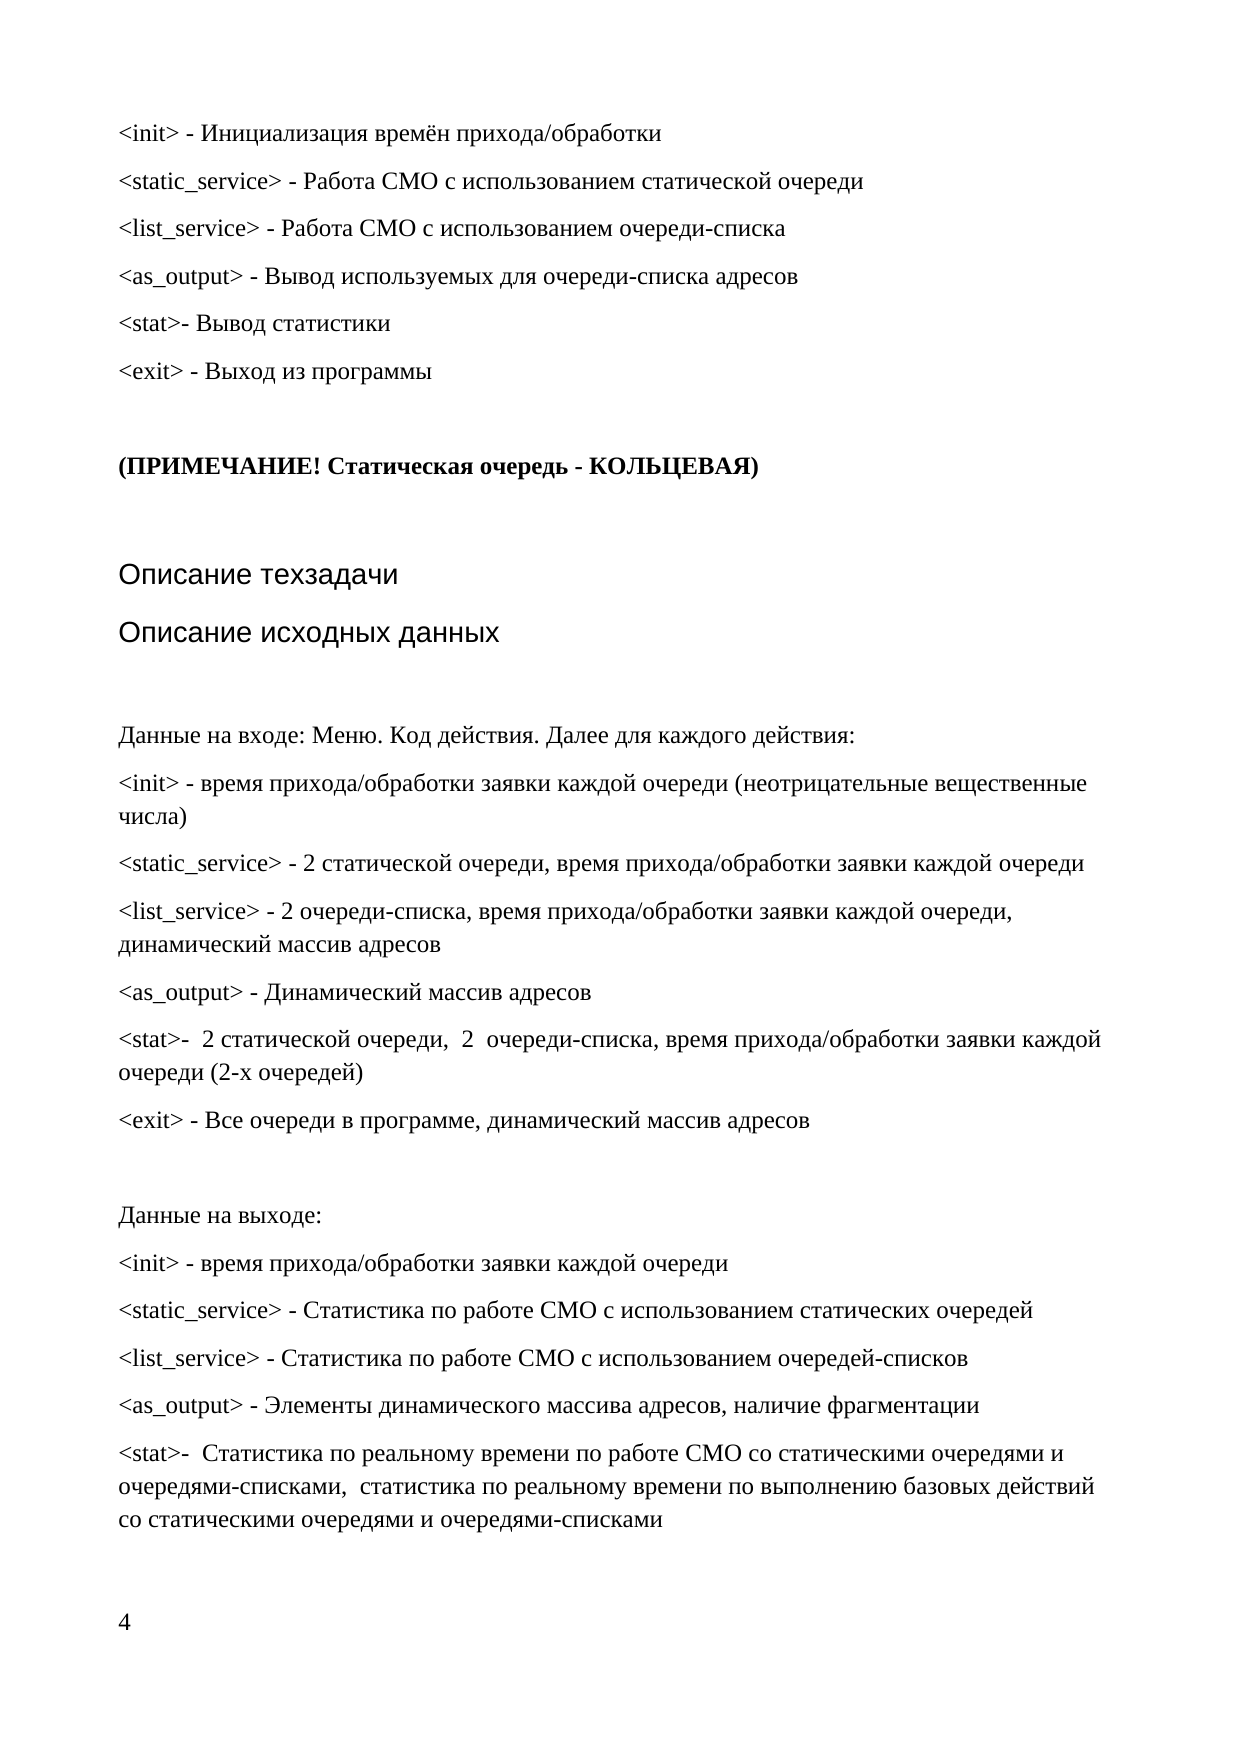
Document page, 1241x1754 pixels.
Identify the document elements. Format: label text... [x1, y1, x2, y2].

text <stat>- Вывод статистики [118, 308, 1122, 337]
text <static_service> - Статистика по работе СМО с использованием статических очередей [118, 1295, 1122, 1324]
text <static_service> - Работа СМО с использованием статической очереди [118, 166, 1122, 194]
text <list_service> - 2 очереди-списка, время прихода/обработки заявки каждой очереди, динамический массив адресов [118, 896, 1122, 958]
text Данные на входе: Меню. Код действия. Далее для каждого действия: [118, 720, 1122, 749]
text <list_service> - Статистика по работе СМО с использованием очередей-списков [118, 1343, 1122, 1372]
text <init> - Инициализация времён прихода/обработки [118, 118, 1122, 147]
text <init> - время прихода/обработки заявки каждой очереди [118, 1248, 1122, 1276]
text <as_output> - Элементы динамического массива адресов, наличие фрагментации [118, 1390, 1122, 1419]
text <as_output> - Динамический массив адресов [118, 977, 1122, 1005]
text <stat>- 2 статической очереди, 2 очереди-списка, время прихода/обработки заявки каждой очереди (2-х очередей) [118, 1024, 1122, 1086]
text Данные на выходе: [118, 1200, 1122, 1229]
text <stat>- Статистика по реальному времени по работе СМО со статическими очередями и очередями-списками, статистика по реальному времени по выполнению базовых действий со статическими очередями и очередями-списками [118, 1438, 1122, 1533]
text <list_service> - Работа СМО с использованием очереди-списка [118, 213, 1122, 242]
text <init> - время прихода/обработки заявки каждой очереди (неотрицательные вещественные числа) [118, 768, 1122, 829]
text (ПРИМЕЧАНИЕ! Статическая очередь - КОЛЬЦЕВАЯ) [118, 451, 1122, 480]
subtitle Описание техзадачи [118, 557, 1122, 591]
subtitle Описание исходных данных [118, 616, 1122, 649]
text <exit> - Все очереди в программе, динамический массив адресов [118, 1105, 1122, 1133]
text <exit> - Выход из программы [118, 356, 1122, 385]
text <static_service> - 2 статической очереди, время прихода/обработки заявки каждой очереди [118, 848, 1122, 877]
text <as_output> - Вывод используемых для очереди-списка адресов [118, 261, 1122, 290]
